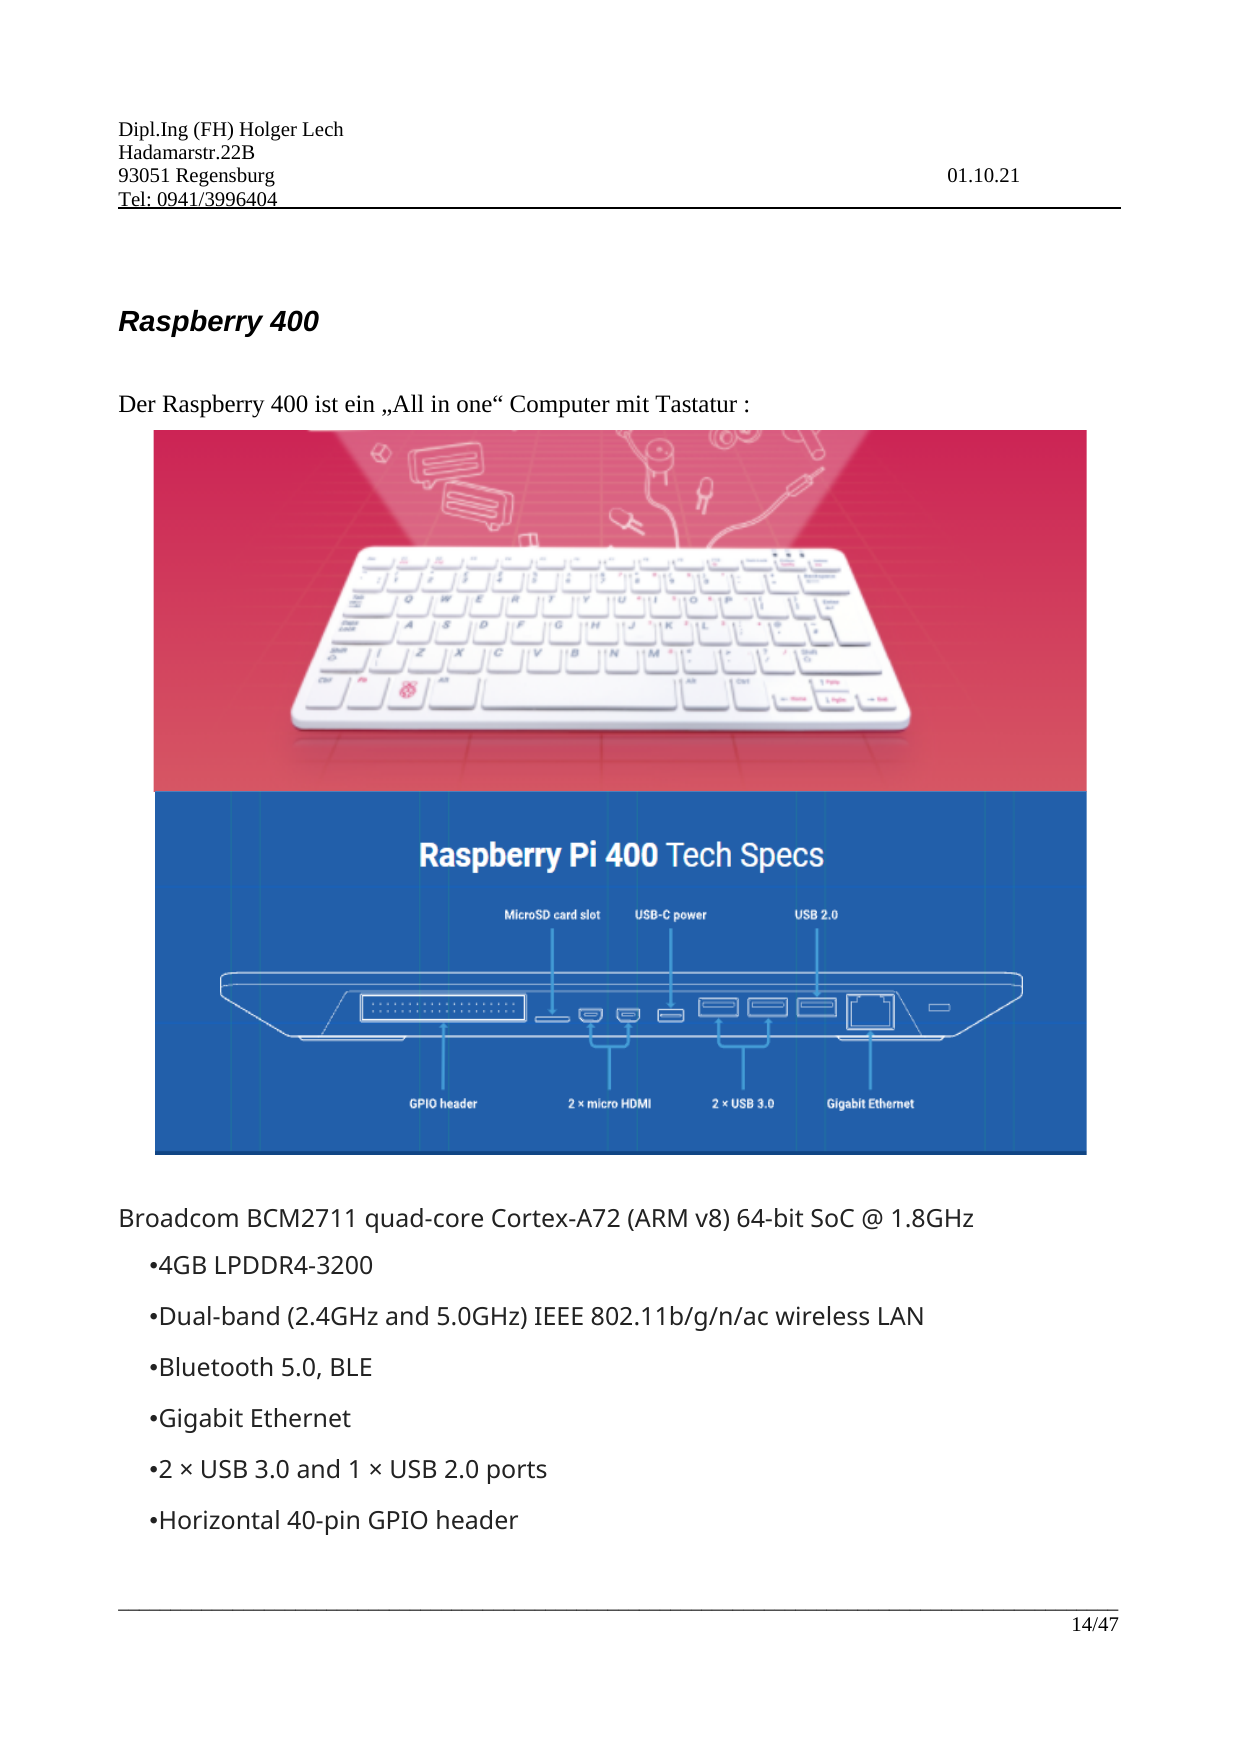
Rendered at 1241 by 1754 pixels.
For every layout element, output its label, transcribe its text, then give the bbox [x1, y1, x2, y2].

list Horizontal 40-pin GPIO header [118, 1503, 1122, 1537]
list 2 × USB 3.0 and 1 × USB 2.0 ports [118, 1452, 1122, 1486]
list Bluetooth 5.0, BLE [118, 1350, 1122, 1384]
text Der Raspberry 400 ist ein „All in one“ Computer mit Tastatur : [118, 391, 1122, 418]
list Dual-band (2.4GHz and 5.0GHz) IEEE 802.11b/g/n/ac wireless LAN [118, 1299, 1122, 1333]
text Broadcom BCM2711 quad-core Cortex-A72 (ARM v8) 64-bit SoC @ 1.8GHz [118, 1201, 1122, 1235]
picture [153, 430, 1087, 1155]
list 4GB LPDDR4-3200 [118, 1248, 1122, 1282]
subtitle Raspberry 400 [118, 305, 1122, 338]
list Gigabit Ethernet [118, 1401, 1122, 1435]
